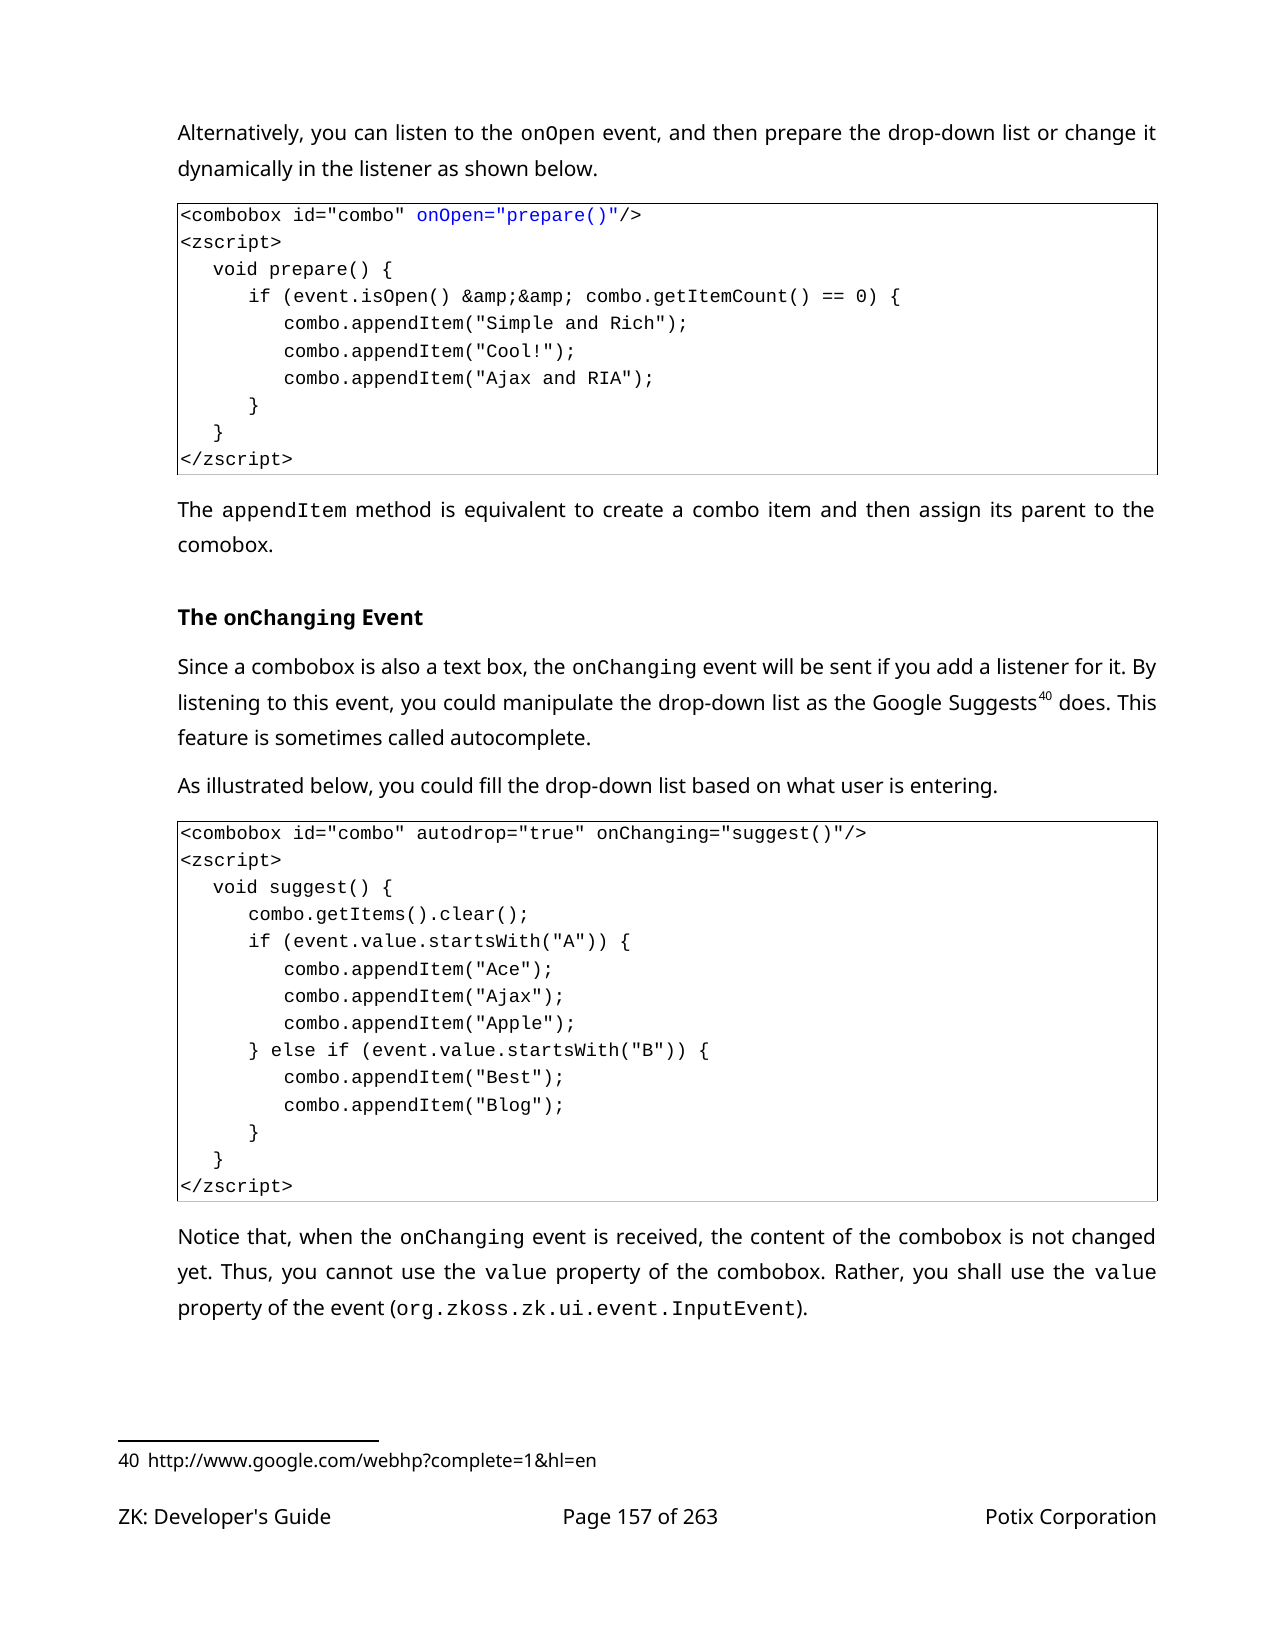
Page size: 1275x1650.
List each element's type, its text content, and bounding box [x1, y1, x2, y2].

text </zscript> [178, 1174, 1157, 1201]
text <zscript> [178, 230, 1157, 254]
text <combobox id="combo" autodrop="true" onChanging="suggest()"/> [178, 822, 1157, 845]
text Since a combobox is also a text box, the onChanging event will be sent if you add a listener for it. By listening to this event, you could manipulate the drop-down list as the Google Suggests does. This feature is sometimes called autocomplete. [177, 652, 1157, 751]
text The appendItem method is equivalent to create a combo item and then assign its parent to the comobox. [177, 495, 1157, 559]
text Notice that, when the onChanging event is received, the content of the combobox is not changed yet. Thus, you cannot use the value property of the combobox. Rather, you shall use the value property of the event (org.zkoss.zk.ui.event.InputEvent). [177, 1222, 1157, 1321]
text void prepare() { [178, 257, 1157, 281]
text } [178, 1147, 1157, 1171]
text } [178, 420, 1157, 444]
text combo.appendItem("Ajax"); [178, 984, 1157, 1008]
text As illustrated below, you could fill the drop-down list based on what user is entering. [177, 772, 1157, 800]
text if (event.isOpen() &amp;&amp; combo.getItemCount() == 0) { [178, 284, 1157, 308]
text combo.getItems().clear(); [178, 902, 1157, 926]
text } [178, 1119, 1157, 1144]
text combo.appendItem("Cool!"); [178, 338, 1157, 363]
text <zscript> [178, 848, 1157, 872]
text combo.appendItem("Simple and Rich"); [178, 311, 1157, 336]
text Alternatively, you can listen to the onOpen event, and then prepare the drop-down list or change it dynamically in the listener as shown below. [177, 118, 1157, 182]
text combo.appendItem("Apple"); [178, 1011, 1157, 1035]
text </zscript> [178, 447, 1157, 474]
text void suggest() { [178, 875, 1157, 899]
text } else if (event.value.startsWith("B")) { [178, 1038, 1157, 1062]
text combo.appendItem("Ace"); [178, 956, 1157, 981]
subtitle The onChanging Event [177, 601, 1157, 631]
text combo.appendItem("Blog"); [178, 1092, 1157, 1117]
text if (event.value.startsWith("A")) { [178, 929, 1157, 953]
text } [178, 393, 1157, 417]
text combo.appendItem("Best"); [178, 1065, 1157, 1089]
text <combobox id="combo" onOpen="prepare()"/> [178, 204, 1157, 227]
text http://www.google.com/webhp?complete=1&hl=en [118, 1447, 1157, 1473]
text combo.appendItem("Ajax and RIA"); [178, 366, 1157, 390]
